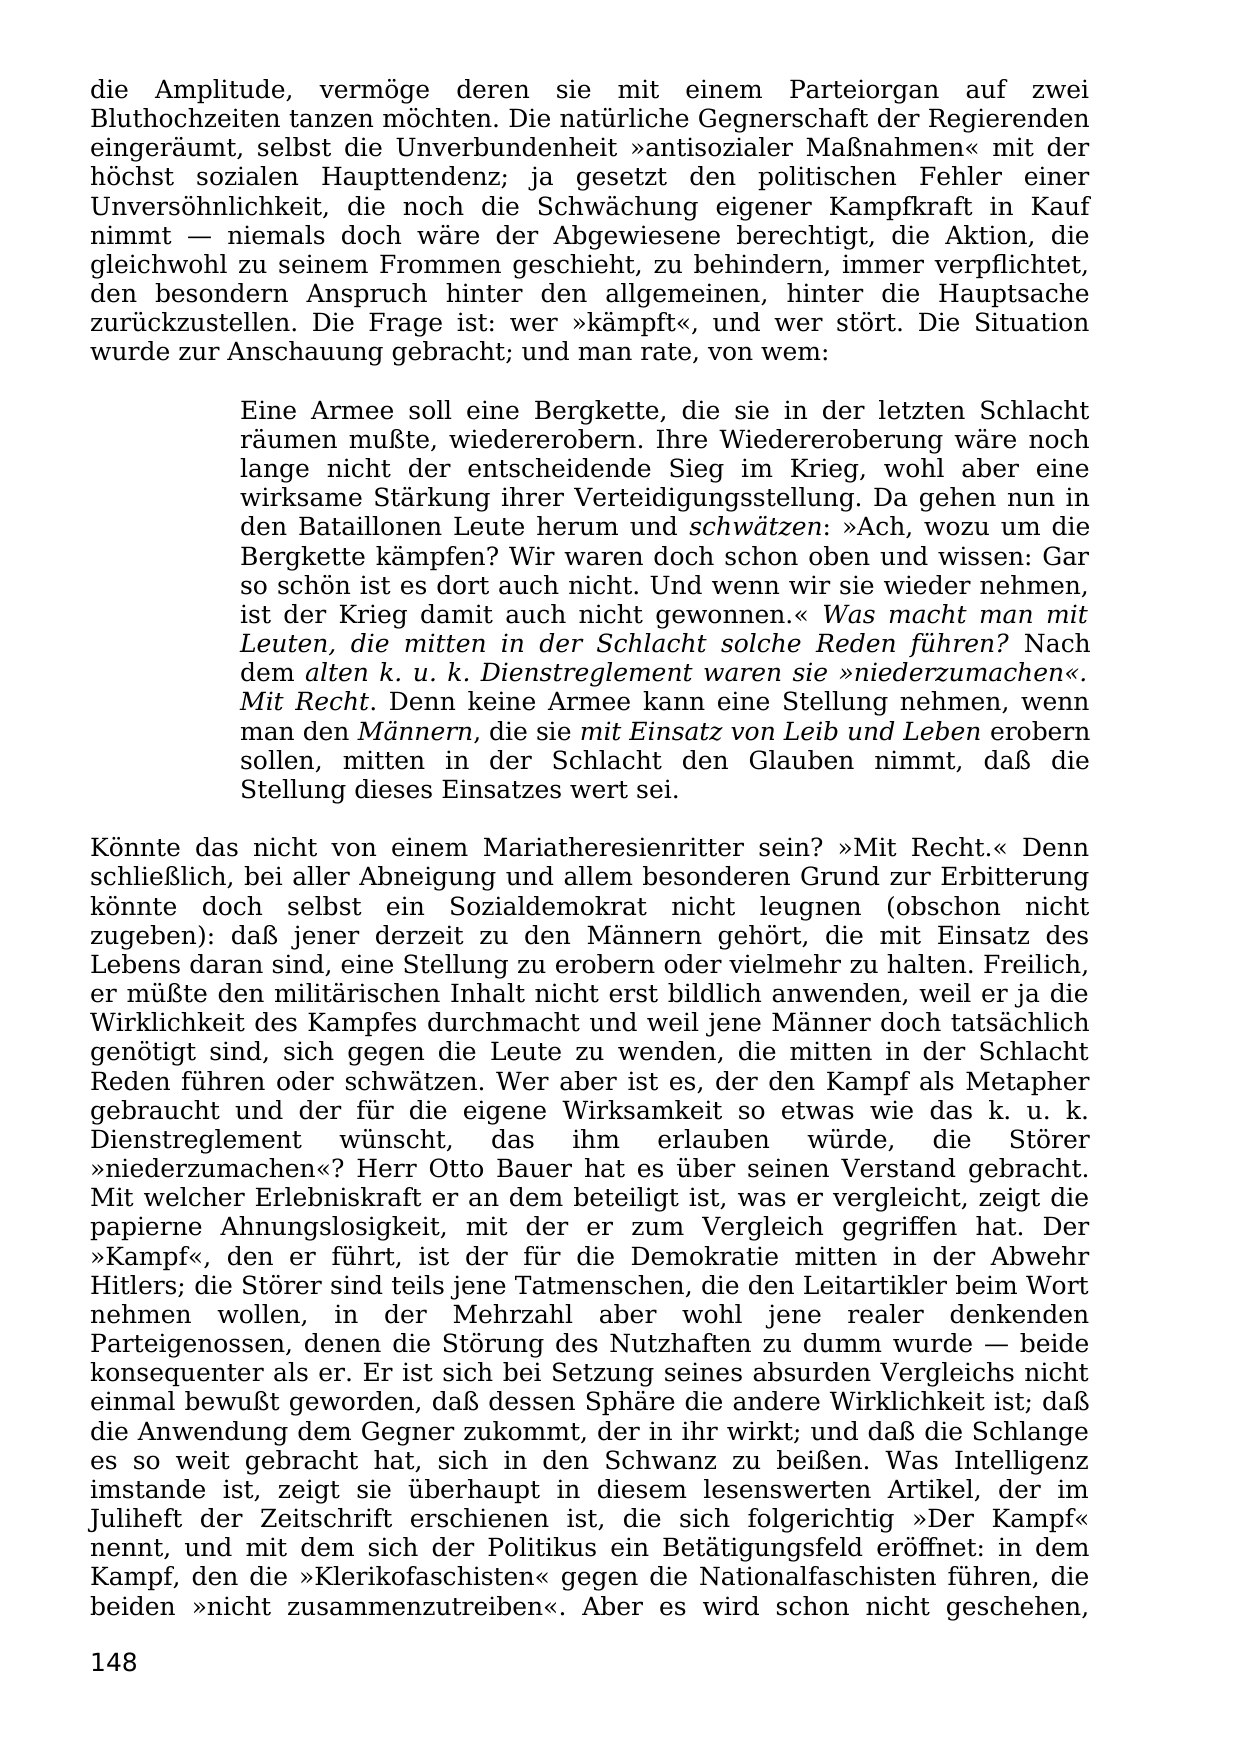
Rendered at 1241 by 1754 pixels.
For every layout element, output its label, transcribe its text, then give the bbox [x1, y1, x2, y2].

text Eine Armee soll eine Bergkette, die sie in der letzten Schlacht räumen mußte, wiedererobern. Ihre Wiedereroberung wäre noch lange nicht der entscheidende Sieg im Krieg, wohl aber eine wirksame Stärkung ihrer Verteidigungsstellung. Da gehen nun in den Bataillonen Leute herum und schwätzen: »Ach, wozu um die Bergkette kämpfen? Wir waren doch schon oben und wissen: Gar so schön ist es dort auch nicht. Und wenn wir sie wieder nehmen, ist der Krieg damit auch nicht gewonnen.« Was macht man mit Leuten, die mitten in der Schlacht solche Reden führen? Nach dem alten k. u. k. Dienstreglement waren sie »niederzumachen«. Mit Recht. Denn keine Armee kann eine Stellung nehmen, wenn man den Männern, die sie mit Einsatz von Leib und Leben erobern sollen, mitten in der Schlacht den Glauben nimmt, daß die Stellung dieses Einsatzes wert sei. [240, 396, 1091, 804]
text die Amplitude, vermöge deren sie mit einem Parteiorgan auf zwei Bluthochzeiten tanzen möchten. Die natürliche Gegnerschaft der Regierenden eingeräumt, selbst die Unverbundenheit »antisozialer Maßnahmen« mit der höchst sozialen Haupttendenz; ja gesetzt den politischen Fehler einer Unversöhnlichkeit, die noch die Schwächung eigener Kampfkraft in Kauf nimmt — niemals doch wäre der Abgewiesene berechtigt, die Aktion, die gleichwohl zu seinem Frommen geschieht, zu behindern, immer verpflichtet, den besondern Anspruch hinter den allgemeinen, hinter die Hauptsache zurückzustellen. Die Frage ist: wer »kämpft«, und wer stört. Die Situation wurde zur Anschauung gebracht; und man rate, von wem: [90, 75, 1091, 367]
text Könnte das nicht von einem Mariatheresienritter sein? »Mit Recht.« Denn schließlich, bei aller Abneigung und allem besonderen Grund zur Erbitterung könnte doch selbst ein Sozialdemokrat nicht leugnen (obschon nicht zugeben): daß jener derzeit zu den Männern gehört, die mit Einsatz des Lebens daran sind, eine Stellung zu erobern oder vielmehr zu halten. Freilich, er müßte den militärischen Inhalt nicht erst bildlich anwenden, weil er ja die Wirklichkeit des Kampfes durchmacht und weil jene Männer doch tatsächlich genötigt sind, sich gegen die Leute zu wenden, die mitten in der Schlacht Reden führen oder schwätzen. Wer aber ist es, der den Kampf als Metapher gebraucht und der für die eigene Wirksamkeit so etwas wie das k. u. k. Dienstreglement wünscht, das ihm erlauben würde, die Störer »niederzumachen«? Herr Otto Bauer hat es über seinen Verstand gebracht. Mit welcher Erlebniskraft er an dem beteiligt ist, was er vergleicht, zeigt die papierne Ahnungslosigkeit, mit der er zum Vergleich gegriffen hat. Der »Kampf«, den er führt, ist der für die Demokratie mitten in der Abwehr Hitlers; die Störer sind teils jene Tatmenschen, die den Leitartikler beim Wort nehmen wollen, in der Mehrzahl aber wohl jene realer denkenden Parteigenossen, denen die Störung des Nutzhaften zu dumm wurde — beide konsequenter als er. Er ist sich bei Setzung seines absurden Vergleichs nicht einmal bewußt geworden, daß dessen Sphäre die andere Wirklichkeit ist; daß die Anwendung dem Gegner zukommt, der in ihr wirkt; und daß die Schlange es so weit gebracht hat, sich in den Schwanz zu beißen. Was Intelligenz imstande ist, zeigt sie überhaupt in diesem lesenswerten Artikel, der im Juliheft der Zeitschrift erschienen ist, die sich folgerichtig »Der Kampf« nennt, und mit dem sich der Politikus ein Betätigungsfeld eröffnet: in dem Kampf, den die »Klerikofaschisten« gegen die Nationalfaschisten führen, die beiden »nicht zusammenzutreiben«. Aber es wird schon nicht geschehen, [90, 833, 1091, 1621]
